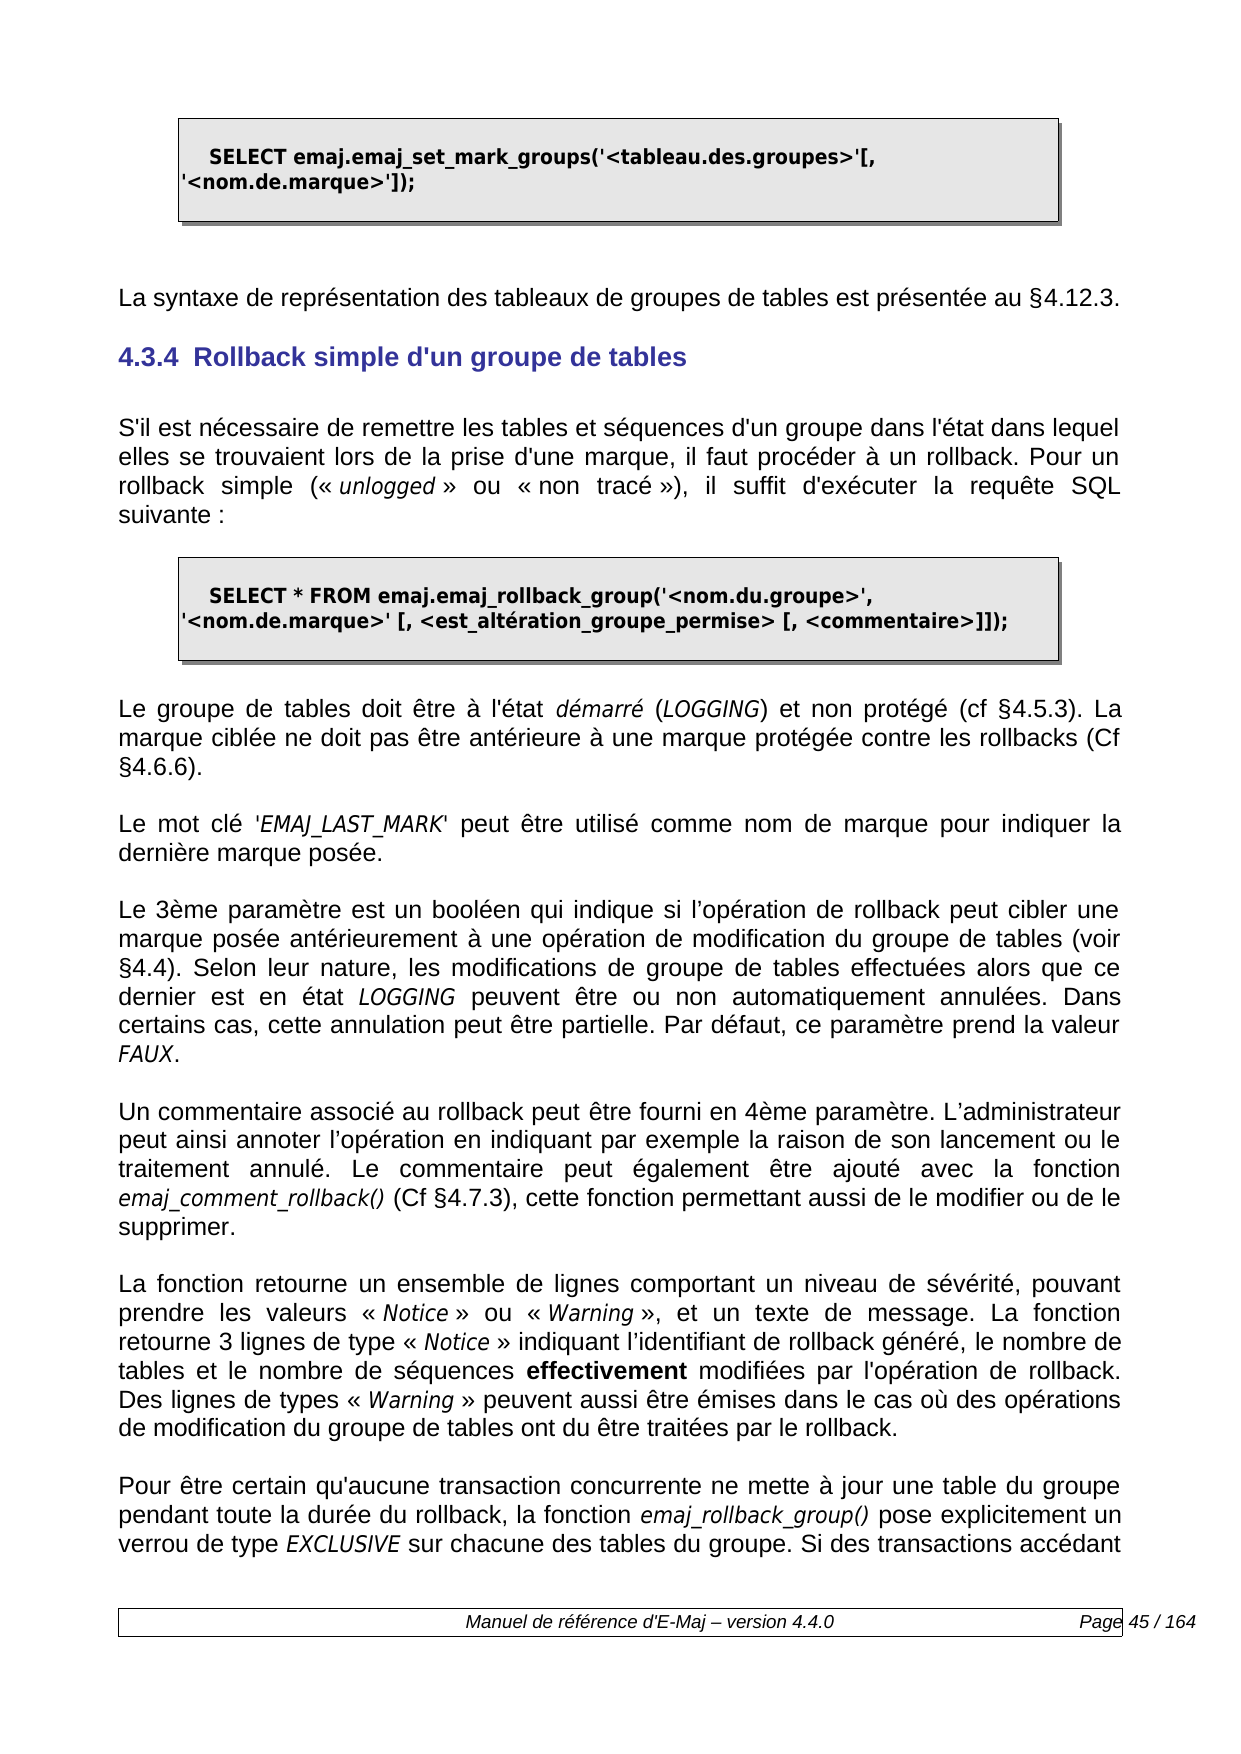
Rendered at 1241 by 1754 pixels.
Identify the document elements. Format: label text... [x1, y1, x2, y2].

text Le 3ème paramètre est un booléen qui indique si l’opération de rollback peut cibler une marque posée antérieurement à une opération de modification du groupe de tables (voir §4.4). Selon leur nature, les modifications de groupe de tables effectuées alors que ce dernier est en état LOGGING peuvent être ou non automatiquement annulées. Dans certains cas, cette annulation peut être partielle. Par défaut, ce paramètre prend la valeur FAUX. [118, 895, 1122, 1068]
text Un commentaire associé au rollback peut être fourni en 4ème paramètre. L’administrateur peut ainsi annoter l’opération en indiquant par exemple la raison de son lancement ou le traitement annulé. Le commentaire peut également être ajouté avec la fonction emaj_comment_rollback() (Cf §4.7.3), cette fonction permettant aussi de le modifier ou de le supprimer. [118, 1097, 1122, 1241]
text La fonction retourne un ensemble de lignes comportant un niveau de sévérité, pouvant prendre les valeurs « Notice » ou « Warning », et un texte de message. La fonction retourne 3 lignes de type « Notice » indiquant l’identifiant de rollback généré, le nombre de tables et le nombre de séquences effectivement modifiées par l'opération de rollback. Des lignes de types « Warning » peuvent aussi être émises dans le cas où des opérations de modification du groupe de tables ont du être traitées par le rollback. [118, 1269, 1122, 1442]
text Le mot clé 'EMAJ_LAST_MARK' peut être utilisé comme nom de marque pour indiquer la dernière marque posée. [118, 809, 1122, 867]
text Pour être certain qu'aucune transaction concurrente ne mette à jour une table du groupe pendant toute la durée du rollback, la fonction emaj_rollback_group() pose explicitement un verrou de type EXCLUSIVE sur chacune des tables du groupe. Si des transactions accédant [118, 1471, 1122, 1557]
text S'il est nécessaire de remettre les tables et séquences d'un groupe dans l'état dans lequel elles se trouvaient lors de la prise d'une marque, il faut procéder à un rollback. Pour un rollback simple (« unlogged » ou « non tracé »), il suffit d'exécuter la requête SQL suivante : [118, 413, 1122, 528]
text SELECT emaj.emaj_set_mark_groups('<tableau.des.groupes>'[, '<nom.de.marque>']); [179, 142, 1058, 191]
text SELECT * FROM emaj.emaj_rollback_group('<nom.du.groupe>', '<nom.de.marque>' [, <est_altération_groupe_permise> [, <commentaire>]]); [179, 582, 1058, 630]
text Le groupe de tables doit être à l'état démarré (LOGGING) et non protégé (cf §4.5.3). La marque ciblée ne doit pas être antérieure à une marque protégée contre les rollbacks (Cf §4.6.6). [118, 694, 1122, 780]
text La syntaxe de représentation des tableaux de groupes de tables est présentée au §4.12.3. [118, 283, 1122, 312]
subtitle Rollback simple d'un groupe de tables [118, 341, 1122, 372]
